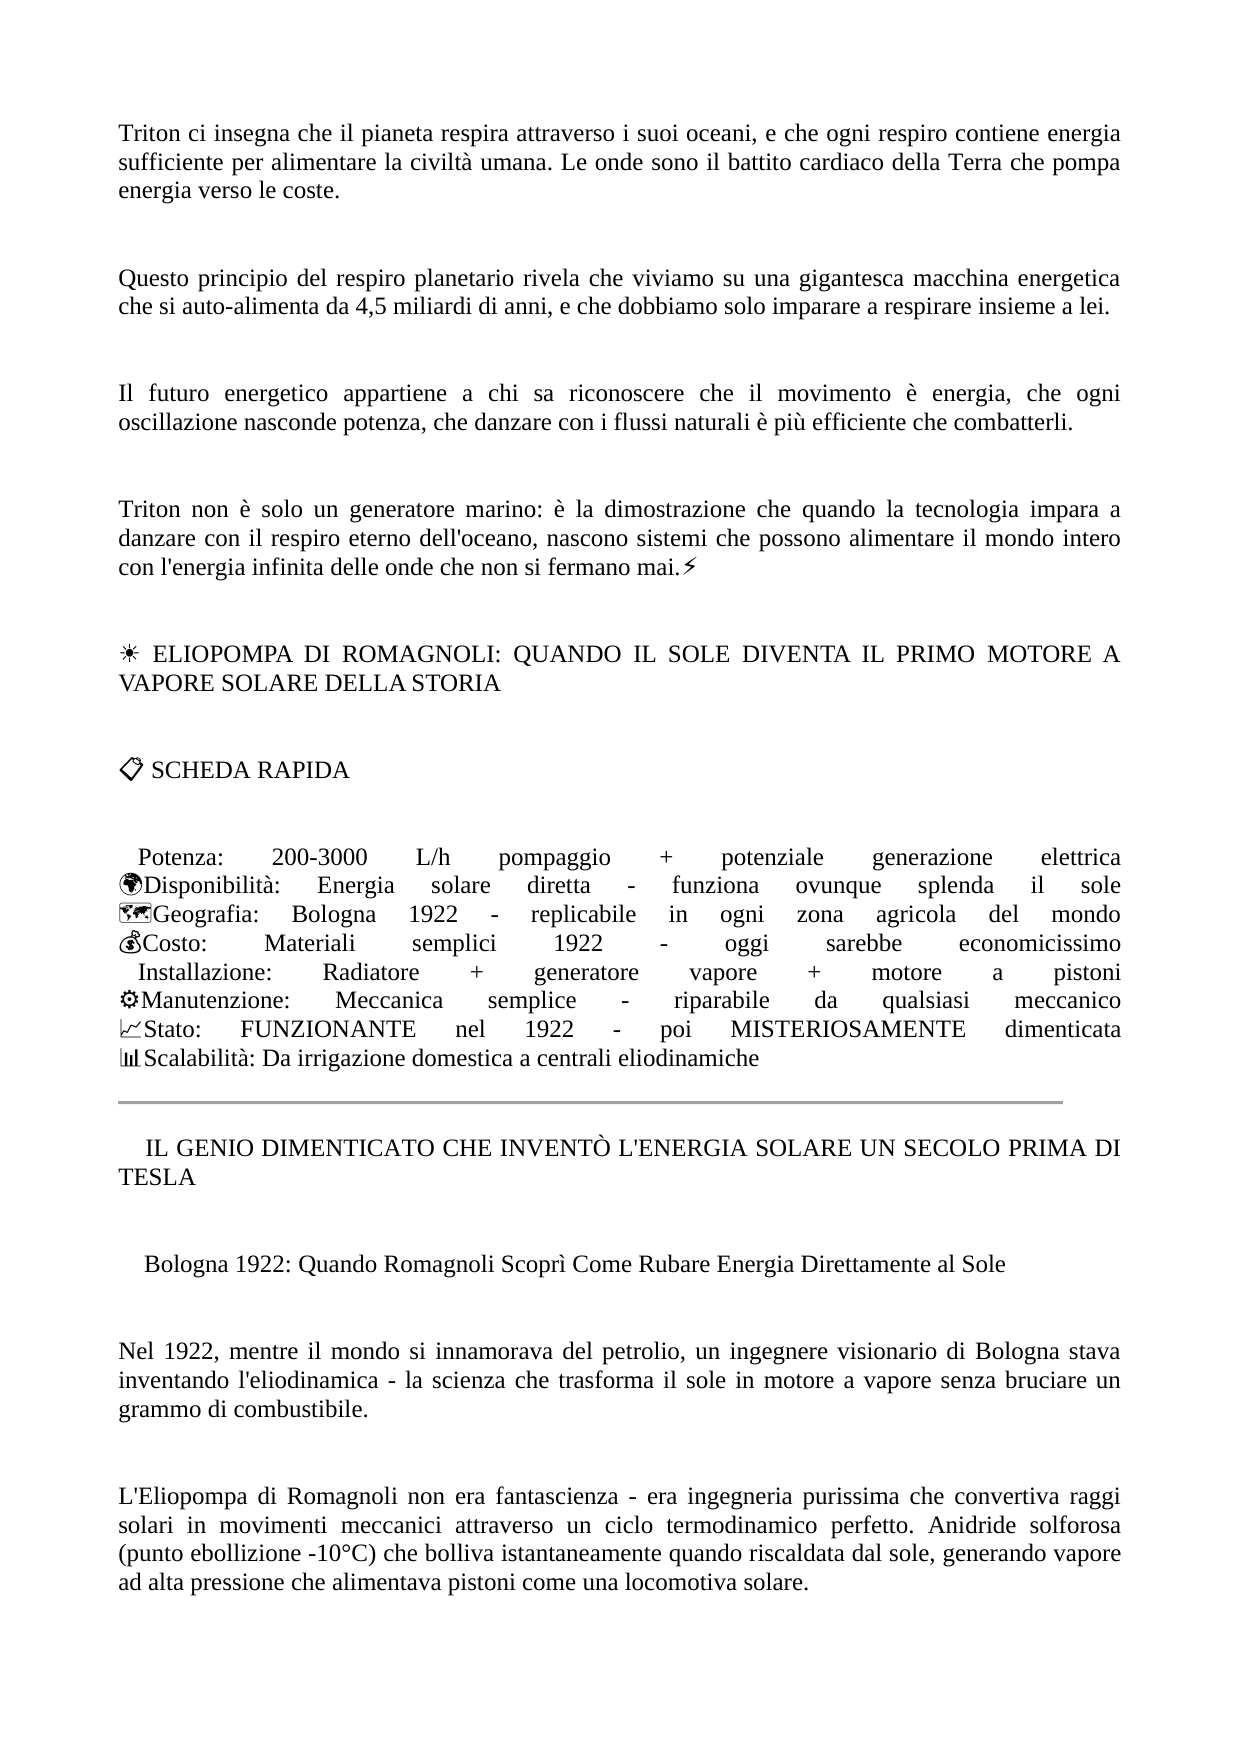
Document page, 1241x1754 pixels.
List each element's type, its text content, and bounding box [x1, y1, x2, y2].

text Nel 1922, mentre il mondo si innamorava del petrolio, un ingegnere visionario di Bologna stava inventando l'eliodinamica - la scienza che trasforma il sole in motore a vapore senza bruciare un grammo di combustibile. [118, 1336, 1122, 1423]
text 🔋Potenza: 200-3000 L/h pompaggio + potenziale generazione elettrica 🌍Disponibilità: Energia solare diretta - funziona ovunque splenda il sole 🗺️Geografia: Bologna 1922 - replicabile in ogni zona agricola del mondo 💰Costo: Materiali semplici 1922 - oggi sarebbe economicissimo 🔧Installazione: Radiatore + generatore vapore + motore a pistoni ⚙️Manutenzione: Meccanica semplice - riparabile da qualsiasi meccanico 📈Stato: FUNZIONANTE nel 1922 - poi MISTERIOSAMENTE dimenticata 📊Scalabilità: Da irrigazione domestica a centrali eliodinamiche [118, 842, 1122, 1072]
text L'Eliopompa di Romagnoli non era fantascienza - era ingegneria purissima che convertiva raggi solari in movimenti meccanici attraverso un ciclo termodinamico perfetto. Anidride solforosa (punto ebollizione -10°C) che bolliva istantaneamente quando riscaldata dal sole, generando vapore ad alta pressione che alimentava pistoni come una locomotiva solare. [118, 1481, 1122, 1596]
text Triton non è solo un generatore marino: è la dimostrazione che quando la tecnologia impara a danzare con il respiro eterno dell'oceano, nascono sistemi che possono alimentare il mondo intero con l'energia infinita delle onde che non si fermano mai.🌊⚡ [118, 494, 1122, 581]
text Il futuro energetico appartiene a chi sa riconoscere che il movimento è energia, che ogni oscillazione nasconde potenza, che danzare con i flussi naturali è più efficiente che combatterli. [118, 378, 1122, 436]
subtitle 🔬 Bologna 1922: Quando Romagnoli Scoprì Come Rubare Energia Direttamente al Sole [118, 1249, 1122, 1278]
text Questo principio del respiro planetario rivela che viviamo su una gigantesca macchina energetica che si auto-alimenta da 4,5 miliardi di anni, e che dobbiamo solo imparare a respirare insieme a lei. [118, 263, 1122, 320]
subtitle 📖 IL GENIO DIMENTICATO CHE INVENTÒ L'ENERGIA SOLARE UN SECOLO PRIMA DI TESLA [118, 1133, 1122, 1191]
subtitle ☀️ ELIOPOMPA DI ROMAGNOLI: QUANDO IL SOLE DIVENTA IL PRIMO MOTORE A VAPORE SOLARE DELLA STORIA [118, 639, 1122, 696]
text Triton ci insegna che il pianeta respira attraverso i suoi oceani, e che ogni respiro contiene energia sufficiente per alimentare la civiltà umana. Le onde sono il battito cardiaco della Terra che pompa energia verso le coste. [118, 118, 1122, 204]
subtitle 📋 SCHEDA RAPIDA [118, 755, 1122, 783]
